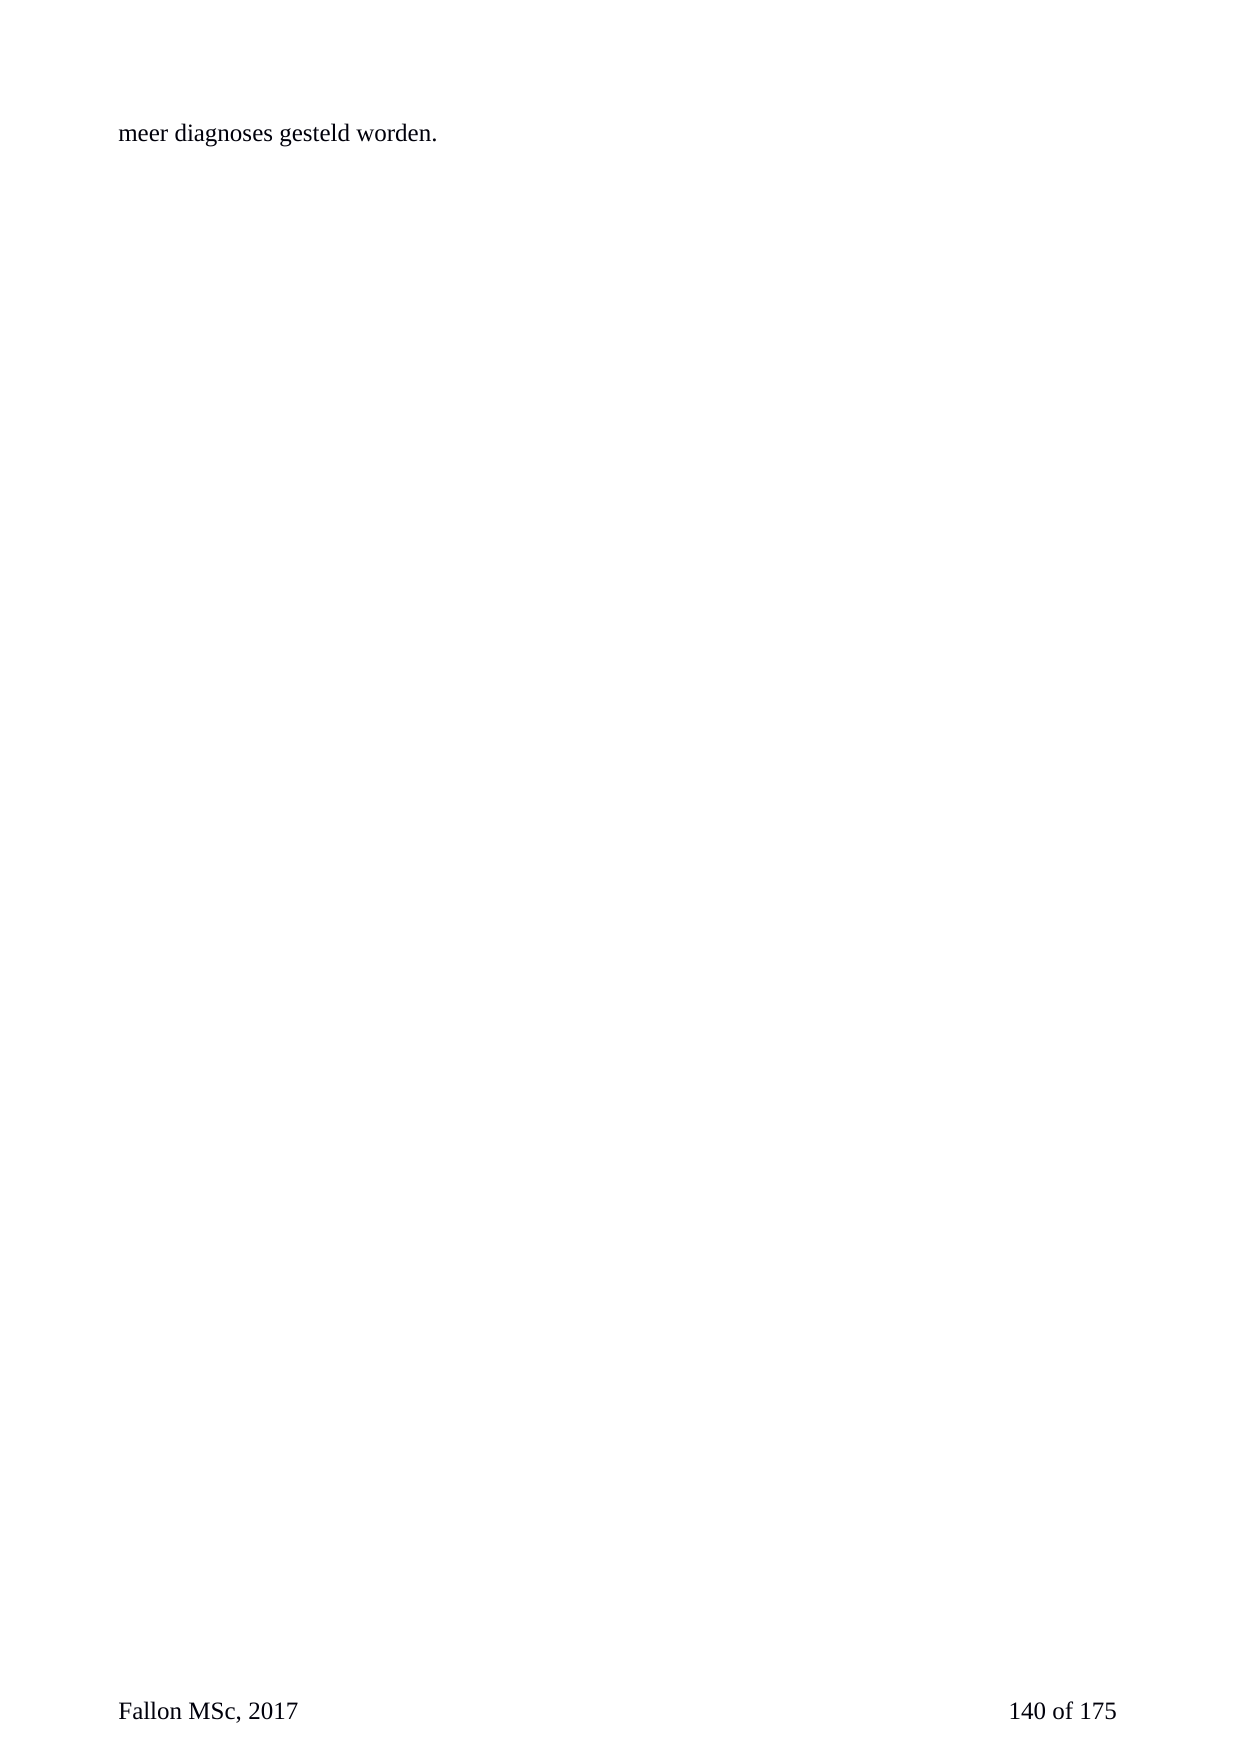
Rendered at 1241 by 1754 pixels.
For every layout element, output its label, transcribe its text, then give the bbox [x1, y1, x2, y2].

text meer diagnoses gesteld worden. [118, 118, 1122, 147]
